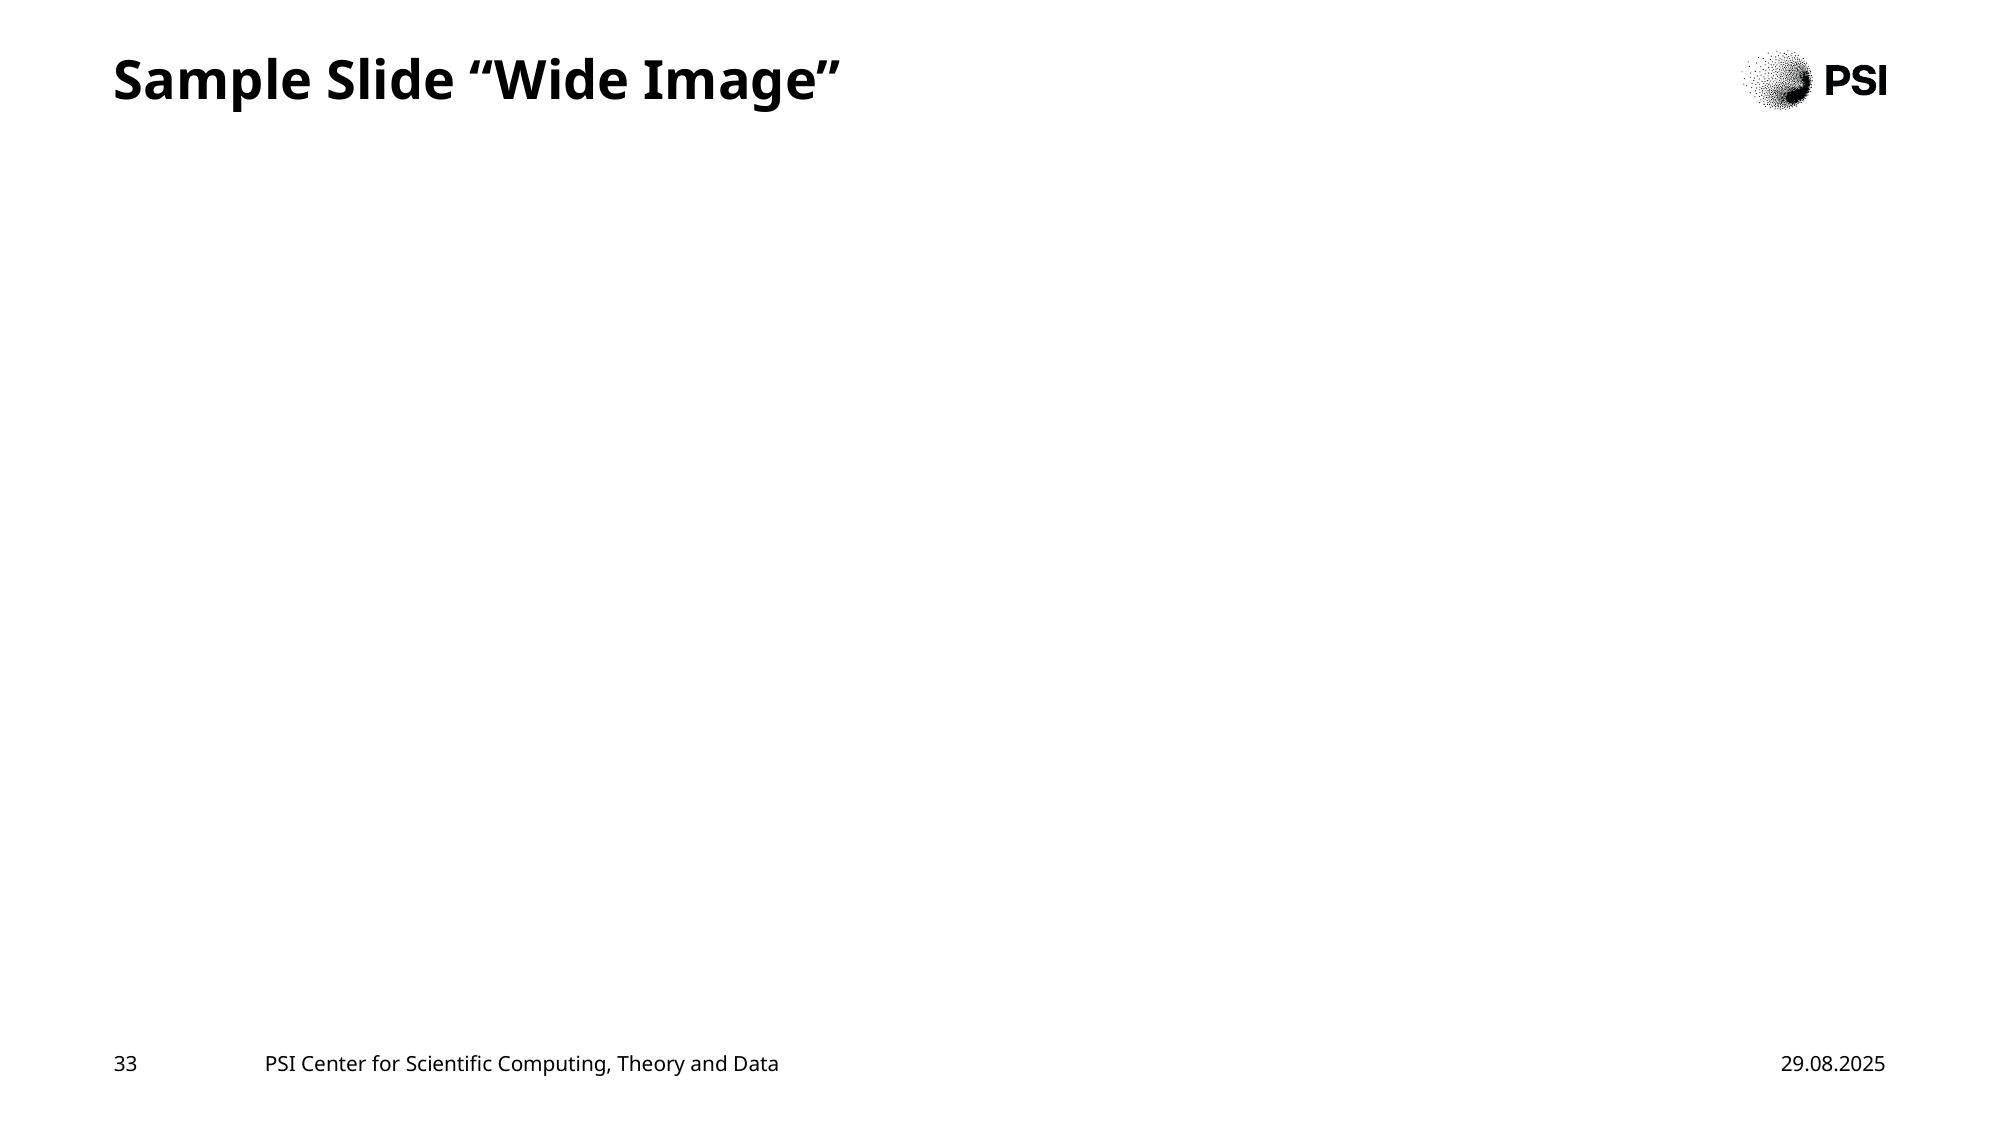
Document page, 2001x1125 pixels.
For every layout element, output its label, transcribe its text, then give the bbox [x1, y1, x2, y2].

title Sample Slide “Wide Image” [114, 45, 1585, 179]
slide_number 29.08.2025 [1620, 1050, 1886, 1075]
slide_number [114, 1050, 230, 1075]
footer PSI Center for Scientific Computing, Theory and Data [264, 1050, 1585, 1075]
